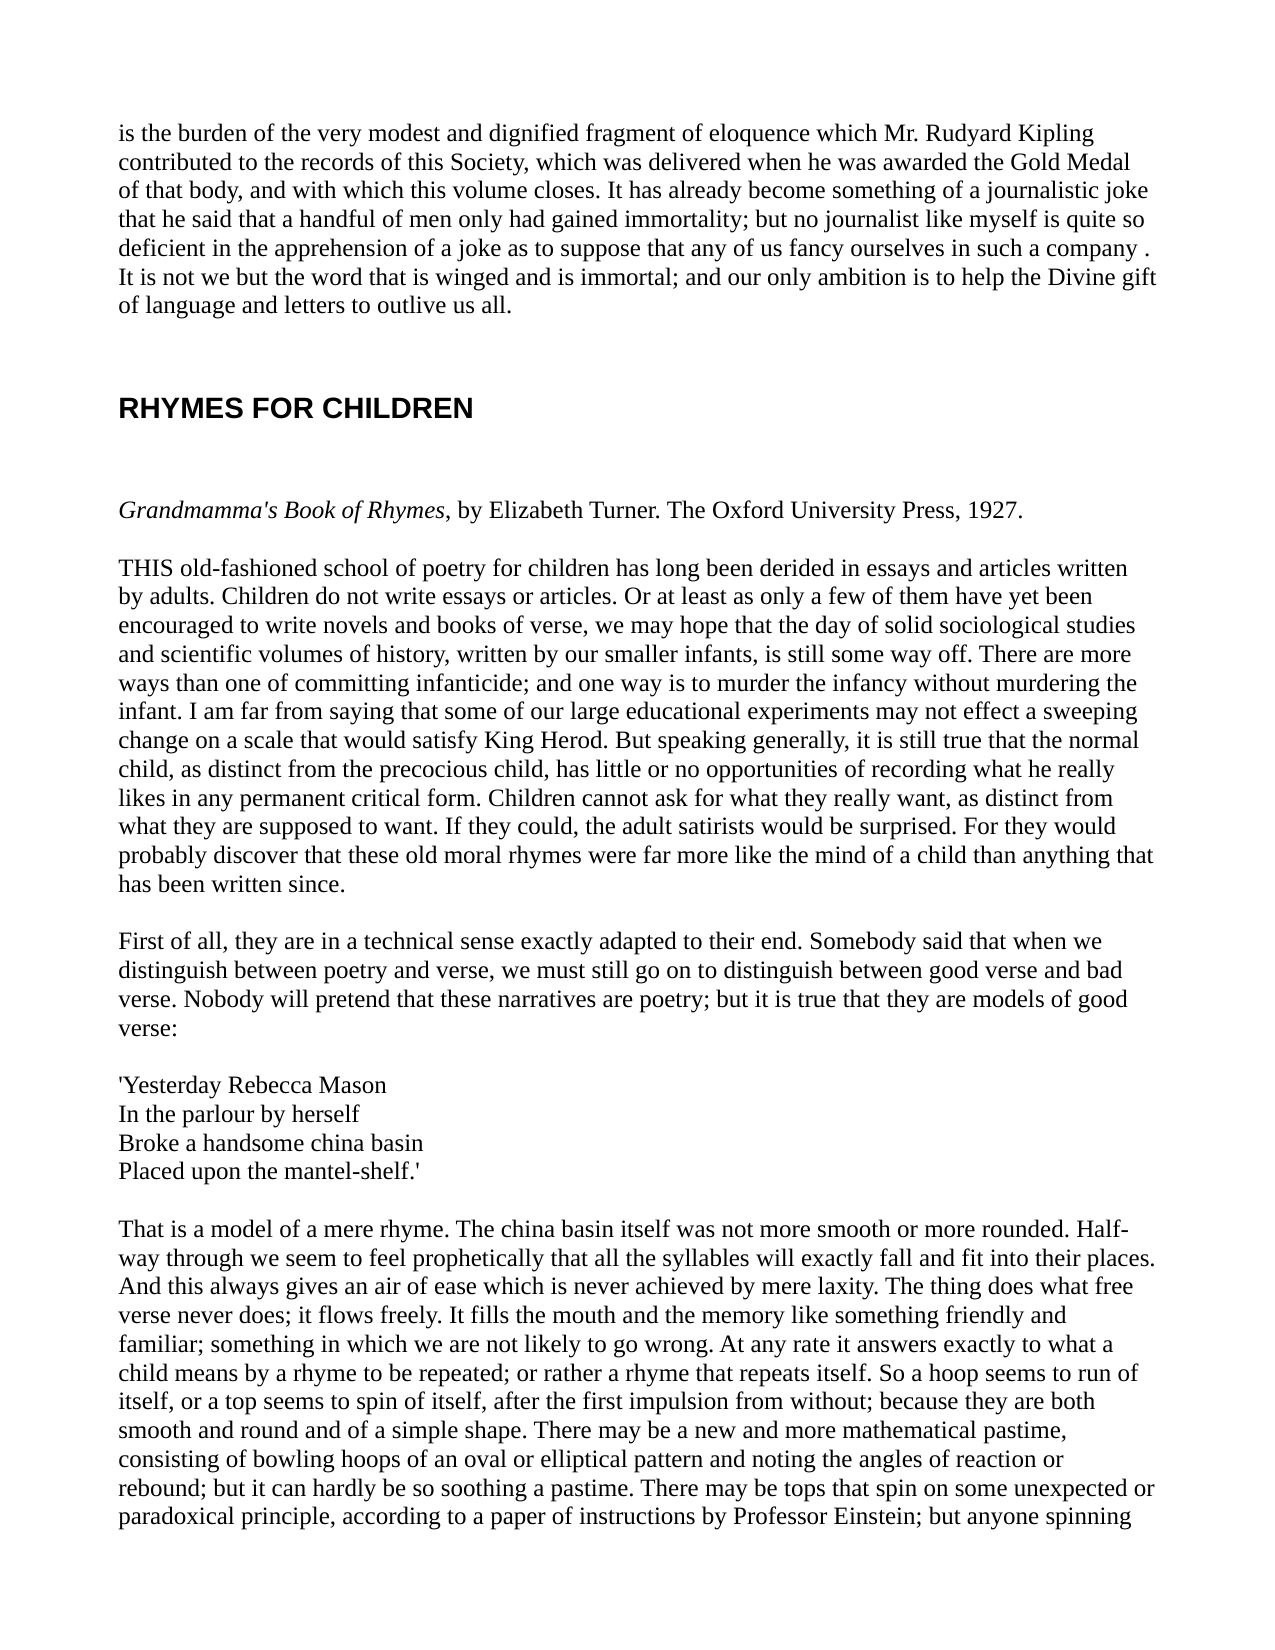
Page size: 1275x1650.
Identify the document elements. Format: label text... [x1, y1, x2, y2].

text THIS old-fashioned school of poetry for children has long been derided in essays and articles written by adults. Children do not write essays or articles. Or at least as only a few of them have yet been encouraged to write novels and books of verse, we may hope that the day of solid sociological studies and scientific volumes of history, written by our smaller infants, is still some way off. There are more ways than one of committing infanticide; and one way is to murder the infancy without murdering the infant. I am far from saying that some of our large educational experiments may not effect a sweeping change on a scale that would satisfy King Herod. But speaking generally, it is still true that the normal child, as distinct from the precocious child, has little or no opportunities of recording what he really likes in any permanent critical form. Children cannot ask for what they really want, as distinct from what they are supposed to want. If they could, the adult satirists would be surprised. For they would probably discover that these old moral rhymes were far more like the mind of a child than anything that has been written since. [118, 553, 1157, 898]
text That is a model of a mere rhyme. The china basin itself was not more smooth or more rounded. Half-way through we seem to feel prophetically that all the syllables will exactly fall and fit into their places. And this always gives an air of ease which is never achieved by mere laxity. The thing does what free verse never does; it flows freely. It fills the mouth and the memory like something friendly and familiar; something in which we are not likely to go wrong. At any rate it answers exactly to what a child means by a rhyme to be repeated; or rather a rhyme that repeats itself. So a hoop seems to run of itself, or a top seems to spin of itself, after the first impulsion from without; because they are both smooth and round and of a simple shape. There may be a new and more mathematical pastime, consisting of bowling hoops of an oval or elliptical pattern and noting the angles of reaction or rebound; but it can hardly be so soothing a pastime. There may be tops that spin on some unexpected or paradoxical principle, according to a paper of instructions by Professor Einstein; but anyone spinning [118, 1214, 1157, 1530]
text Grandmamma's Book of Rhymes, by Elizabeth Turner. The Oxford University Press, 1927. [118, 495, 1157, 524]
text 'Yesterday Rebecca Mason [118, 1070, 1157, 1099]
text Placed upon the mantel-shelf.' [118, 1156, 1157, 1185]
text Broke a handsome china basin [118, 1128, 1157, 1156]
subtitle RHYMES FOR CHILDREN [118, 391, 1157, 425]
text In the parlour by herself [118, 1099, 1157, 1128]
text is the burden of the very modest and dignified fragment of eloquence which Mr. Rudyard Kipling contributed to the records of this Society, which was delivered when he was awarded the Gold Medal of that body, and with which this volume closes. It has already become something of a journalistic joke that he said that a handful of men only had gained immortality; but no journalist like myself is quite so deficient in the apprehension of a joke as to suppose that any of us fancy ourselves in such a company . It is not we but the word that is winged and is immortal; and our only ambition is to help the Divine gift of language and letters to outlive us all. [118, 118, 1157, 319]
text First of all, they are in a technical sense exactly adapted to their end. Somebody said that when we distinguish between poetry and verse, we must still go on to distinguish between good verse and bad verse. Nobody will pretend that these narratives are poetry; but it is true that they are models of good verse: [118, 926, 1157, 1041]
